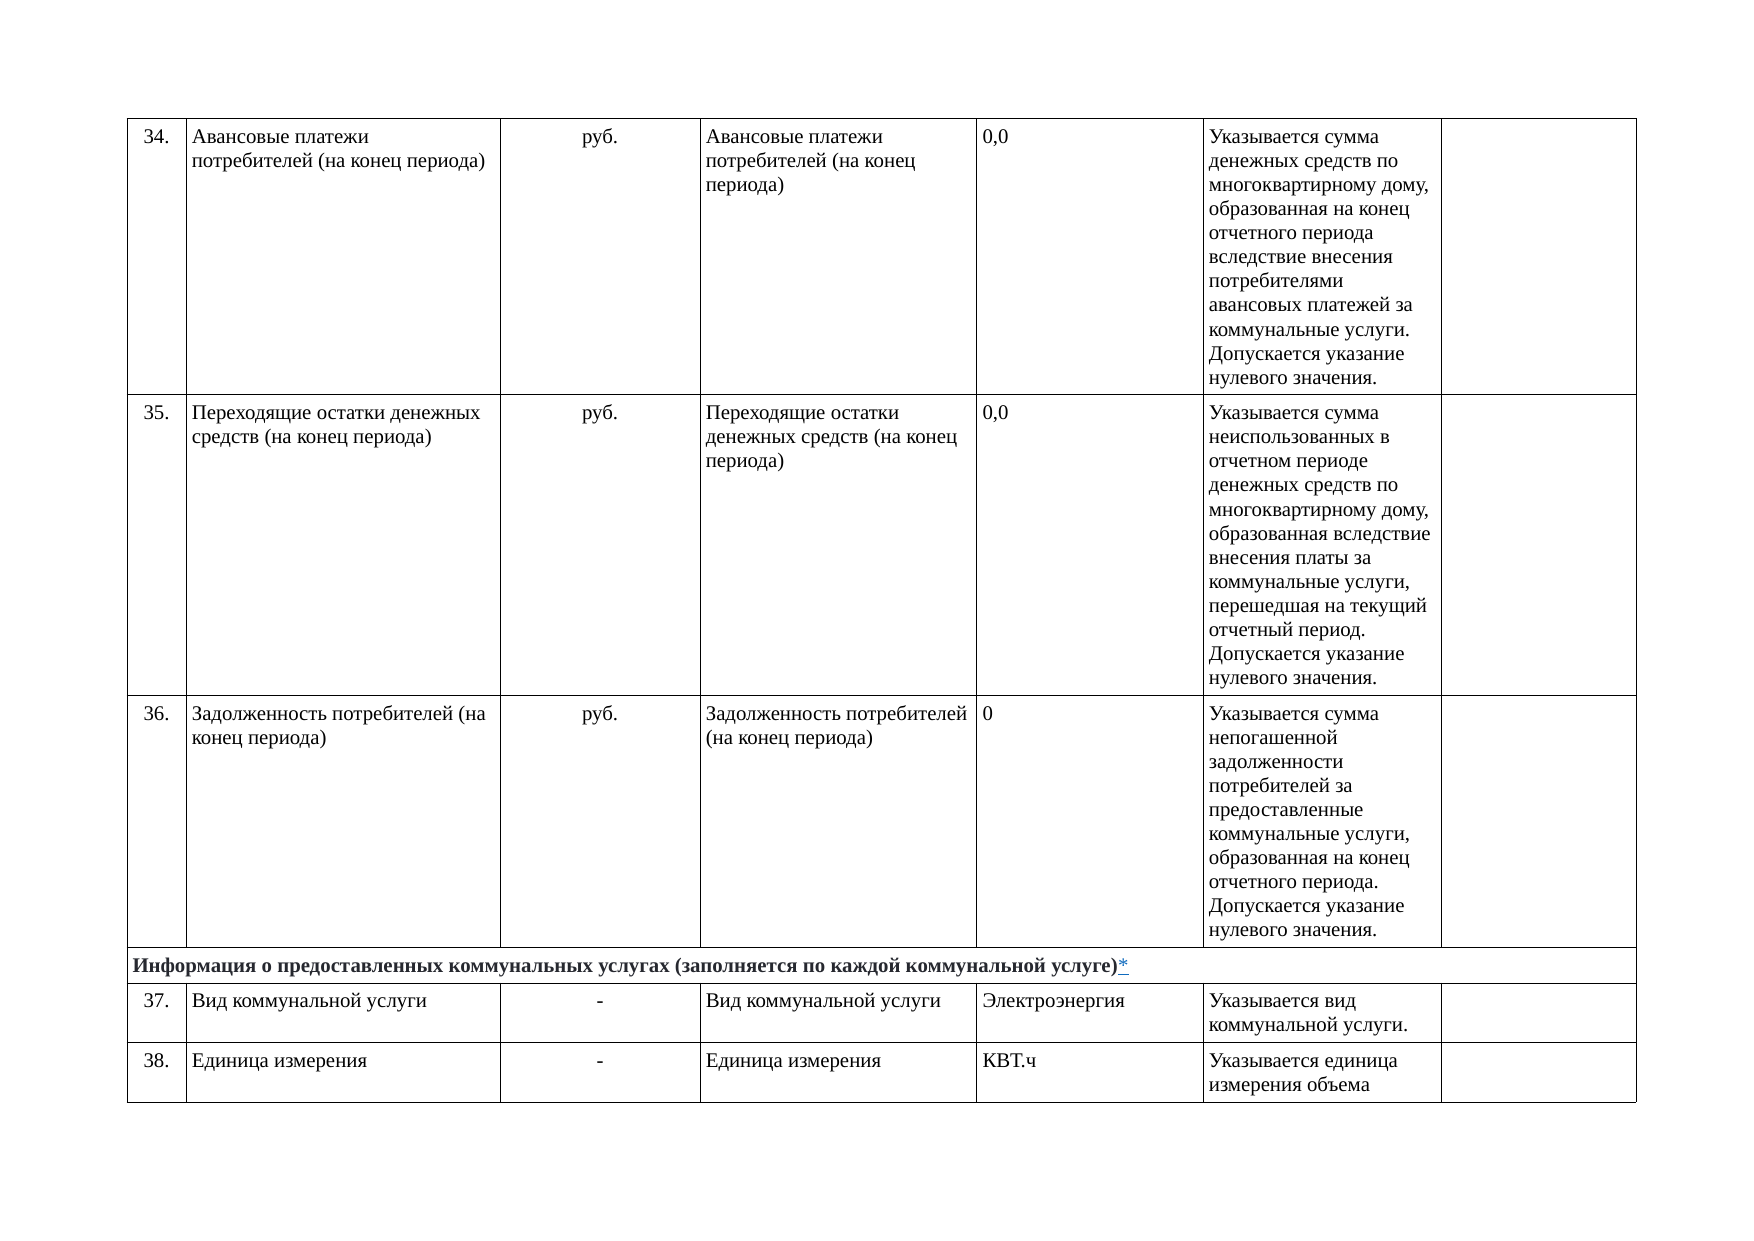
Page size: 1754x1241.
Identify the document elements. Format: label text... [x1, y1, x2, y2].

table_cell Информация о предоставленных коммунальных услугах (заполняется по каждой коммунальной услуге)* [128, 948, 1636, 982]
table_cell [1442, 696, 1636, 947]
table_cell Авансовые платежи потребителей (на конец периода) [187, 119, 500, 394]
table_cell [1442, 984, 1636, 1042]
table_cell Переходящие остатки денежных средств (на конец периода) [187, 395, 500, 695]
table_cell Единица измерения [187, 1043, 500, 1102]
table_cell КВТ.ч [977, 1043, 1203, 1102]
table_cell руб. [501, 696, 700, 947]
table_cell - [501, 1043, 700, 1102]
table_cell 38. [128, 1043, 186, 1102]
table_cell Электроэнергия [977, 984, 1203, 1042]
table_cell [1442, 395, 1636, 695]
table_cell Указывается сумма неиспользованных в отчетном периоде денежных средств по многоквартирному дому, образованная вследствие внесения платы за коммунальные услуги, перешедшая на текущий отчетный период. Допускается указание нулевого значения. [1204, 395, 1441, 695]
table_cell Единица измерения [701, 1043, 976, 1102]
table_cell Указывается вид коммунальной услуги. [1204, 984, 1441, 1042]
table_cell - [501, 984, 700, 1042]
table_cell Указывается единица измерения объема [1204, 1043, 1441, 1102]
table_cell Авансовые платежи потребителей (на конец периода) [701, 119, 976, 394]
table_cell руб. [501, 119, 700, 394]
table_cell [1442, 1043, 1636, 1102]
table_cell Задолженность потребителей (на конец периода) [701, 696, 976, 947]
table_cell Вид коммунальной услуги [187, 984, 500, 1042]
table_cell 0 [977, 696, 1203, 947]
table_cell 0,0 [977, 119, 1203, 394]
table_cell 37. [128, 984, 186, 1042]
table_cell Указывается сумма денежных средств по многоквартирному дому, образованная на конец отчетного периода вследствие внесения потребителями авансовых платежей за коммунальные услуги. Допускается указание нулевого значения. [1204, 119, 1441, 394]
table_cell Вид коммунальной услуги [701, 984, 976, 1042]
table_cell 35. [128, 395, 186, 695]
table_cell Переходящие остатки денежных средств (на конец периода) [701, 395, 976, 695]
table_cell руб. [501, 395, 700, 695]
table_cell 34. [128, 119, 186, 394]
table_cell Задолженность потребителей (на конец периода) [187, 696, 500, 947]
table_cell [1442, 119, 1636, 394]
table_cell 0,0 [977, 395, 1203, 695]
table_cell 36. [128, 696, 186, 947]
table_cell Указывается сумма непогашенной задолженности потребителей за предоставленные коммунальные услуги, образованная на конец отчетного периода. Допускается указание нулевого значения. [1204, 696, 1441, 947]
